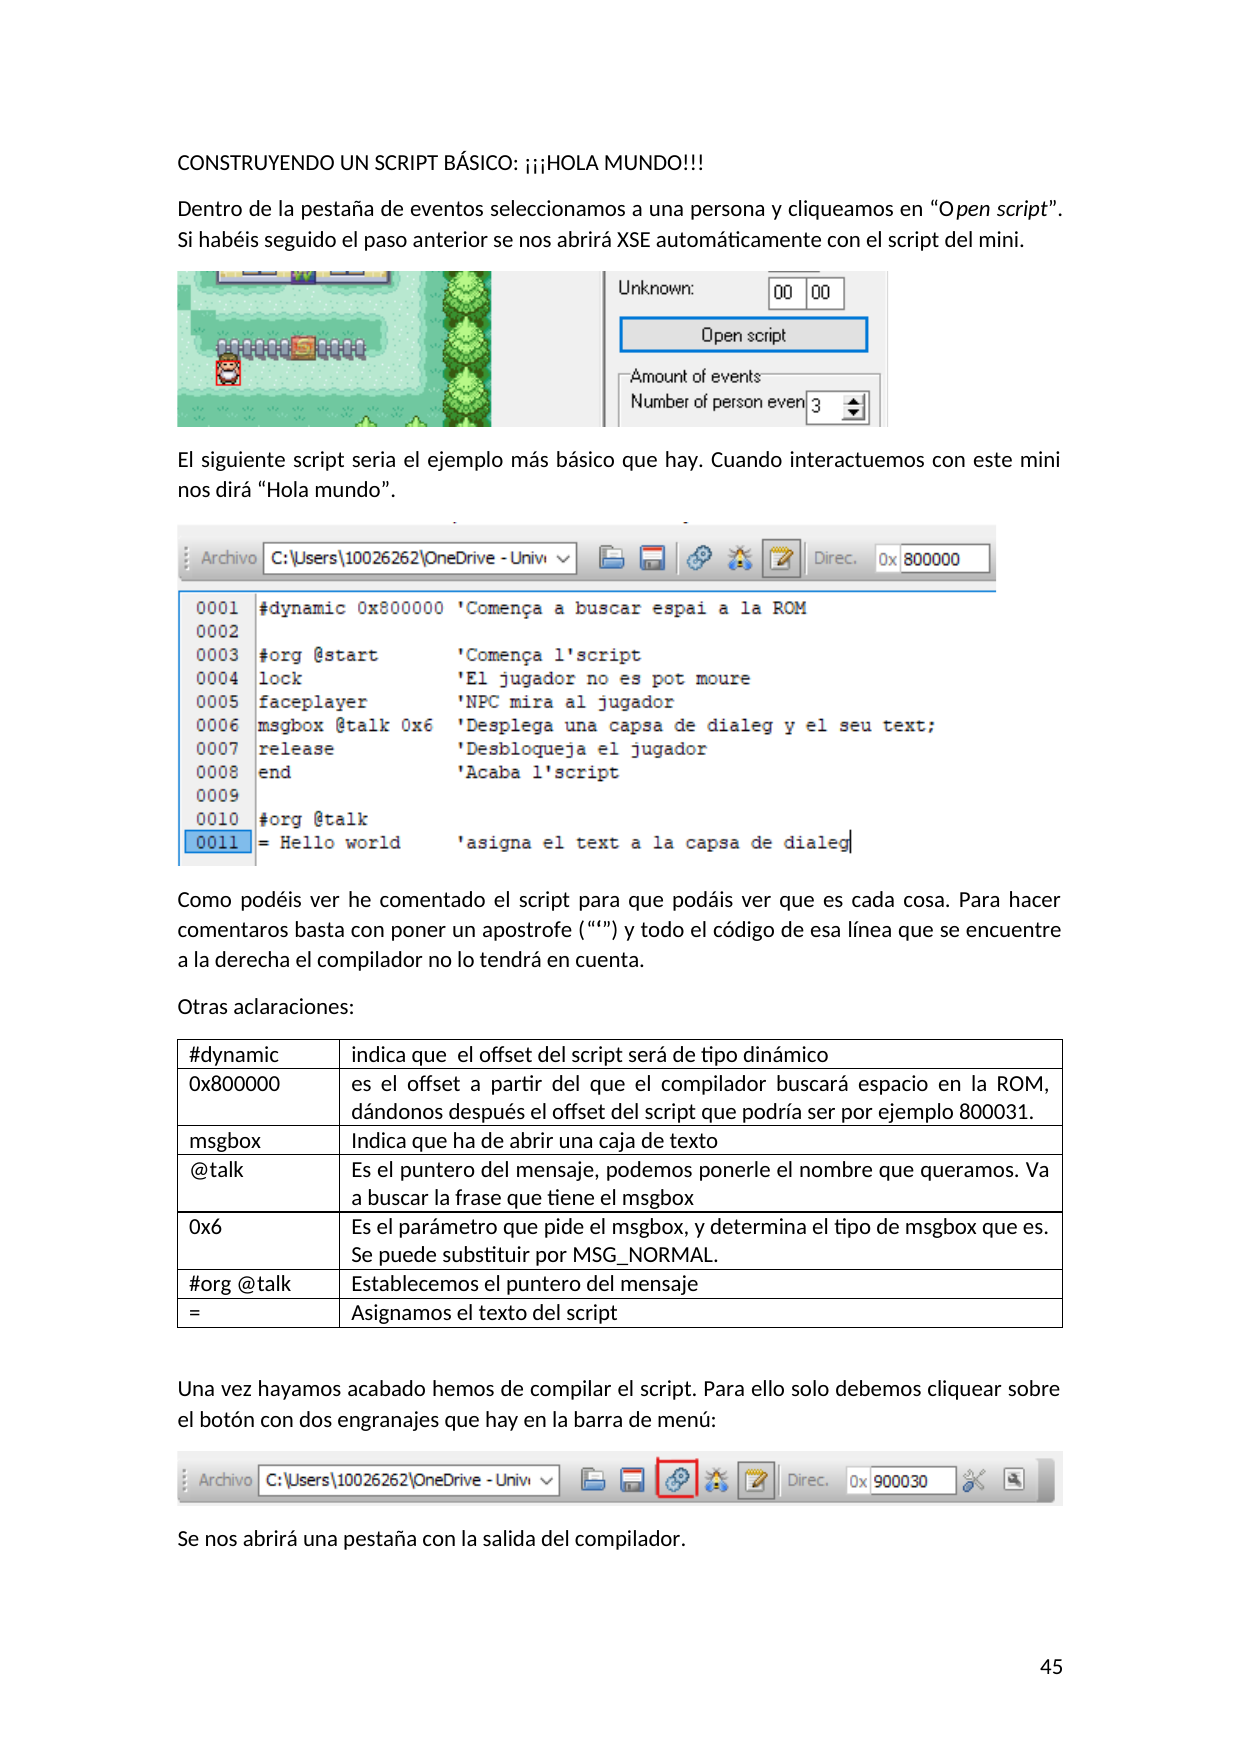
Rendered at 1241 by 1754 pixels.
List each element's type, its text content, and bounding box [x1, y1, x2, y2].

table_cell 0x6 [178, 1213, 339, 1268]
table_cell @talk [178, 1155, 339, 1211]
text Como podéis ver he comentado el script para que podáis ver que es cada cosa. Para hacer comentaros basta con poner un apostrofe (“‘”) y todo el código de esa línea que se encuentre a la derecha el compilador no lo tendrá en cuenta. [177, 885, 1063, 973]
picture [177, 271, 889, 427]
table_cell = [178, 1299, 339, 1327]
table_cell Es el parámetro que pide el msgbox, y determina el tipo de msgbox que es. Se puede substituir por MSG_NORMAL. [340, 1213, 1062, 1268]
table_cell Establecemos el puntero del mensaje [340, 1270, 1062, 1297]
picture [177, 522, 997, 866]
table_cell Indica que ha de abrir una caja de texto [340, 1126, 1062, 1154]
table_cell Asignamos el texto del script [340, 1299, 1062, 1327]
table_cell es el offset a partir del que el compilador buscará espacio en la ROM, dándonos después el offset del script que podría ser por ejemplo 800031. [340, 1069, 1062, 1125]
table_cell msgbox [178, 1126, 339, 1154]
table_cell #org @talk [178, 1270, 339, 1297]
text El siguiente script seria el ejemplo más básico que hay. Cuando interactuemos con este mini nos dirá “Hola mundo”. [177, 445, 1063, 503]
text CONSTRUYENDO UN SCRIPT BÁSICO: ¡¡¡HOLA MUNDO!!! [177, 148, 1063, 176]
picture [177, 1451, 1063, 1506]
text Se nos abrirá una pestaña con la salida del compilador. [177, 1524, 1063, 1552]
text Otras aclaraciones: [177, 992, 1063, 1020]
text Una vez hayamos acabado hemos de compilar el script. Para ello solo debemos cliquear sobre el botón con dos engranajes que hay en la barra de menú: [177, 1374, 1063, 1433]
table_cell 0x800000 [178, 1069, 339, 1125]
text Dentro de la pestaña de eventos seleccionamos a una persona y cliqueamos en “Open script”. Si habéis seguido el paso anterior se nos abrirá XSE automáticamente con el script del mini. [177, 194, 1063, 253]
table_header #dynamic [178, 1040, 339, 1068]
table_header indica que el offset del script será de tipo dinámico [340, 1040, 1062, 1068]
table_cell Es el puntero del mensaje, podemos ponerle el nombre que queramos. Va a buscar la frase que tiene el msgbox [340, 1155, 1062, 1211]
